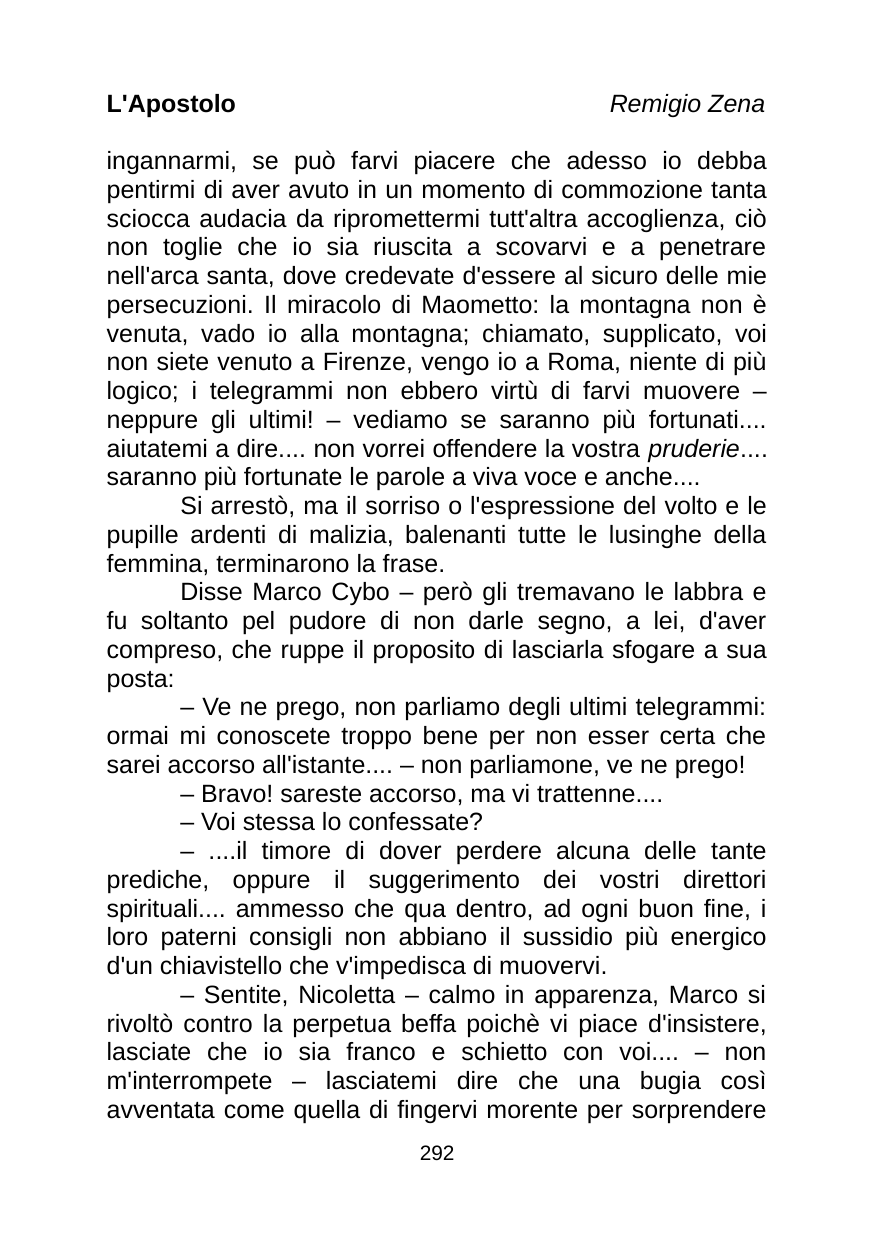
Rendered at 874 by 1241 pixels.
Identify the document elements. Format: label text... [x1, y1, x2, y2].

text – Ve ne prego, non parliamo degli ultimi telegrammi: ormai mi conoscete troppo bene per non esser certa che sarei accorso all'istante.... – non parliamone, ve ne prego! [106, 692, 768, 779]
text – ....il timore di dover perdere alcuna delle tante prediche, oppure il suggerimento dei vostri direttori spirituali.... ammesso che qua dentro, ad ogni buon fine, i loro paterni consigli non abbiano il sussidio più energico d'un chiavistello che v'impedisca di muovervi. [106, 836, 768, 980]
text ingannarmi, se può farvi piacere che adesso io debba pentirmi di aver avuto in un momento di commozione tanta sciocca audacia da ripromettermi tutt'altra accoglienza, ciò non toglie che io sia riuscita a scovarvi e a penetrare nell'arca santa, dove credevate d'essere al sicuro delle mie persecuzioni. Il miracolo di Maometto: la montagna non è venuta, vado io alla montagna; chiamato, supplicato, voi non siete venuto a Firenze, vengo io a Roma, niente di più logico; i telegrammi non ebbero virtù di farvi muovere – neppure gli ultimi! – vediamo se saranno più fortunati.... aiutatemi a dire.... non vorrei offendere la vostra pruderie.... saranno più fortunate le parole a viva voce e anche.... [106, 146, 768, 491]
text Si arrestò, ma il sorriso o l'espressione del volto e le pupille ardenti di malizia, balenanti tutte le lusinghe della femmina, terminarono la frase. [106, 491, 768, 577]
text – Bravo! sareste accorso, ma vi trattenne.... [106, 779, 768, 807]
text Disse Marco Cybo – però gli tremavano le labbra e fu soltanto pel pudore di non darle segno, a lei, d'aver compreso, che ruppe il proposito di lasciarla sfogare a sua posta: [106, 577, 768, 692]
text – Voi stessa lo confessate? [106, 807, 768, 836]
text – Sentite, Nicoletta – calmo in apparenza, Marco si rivoltò contro la perpetua beffa poichè vi piace d'insistere, lasciate che io sia franco e schietto con voi.... – non m'interrompete – lasciatemi dire che una bugia così avventata come quella di fingervi morente per sorprendere [106, 980, 768, 1124]
